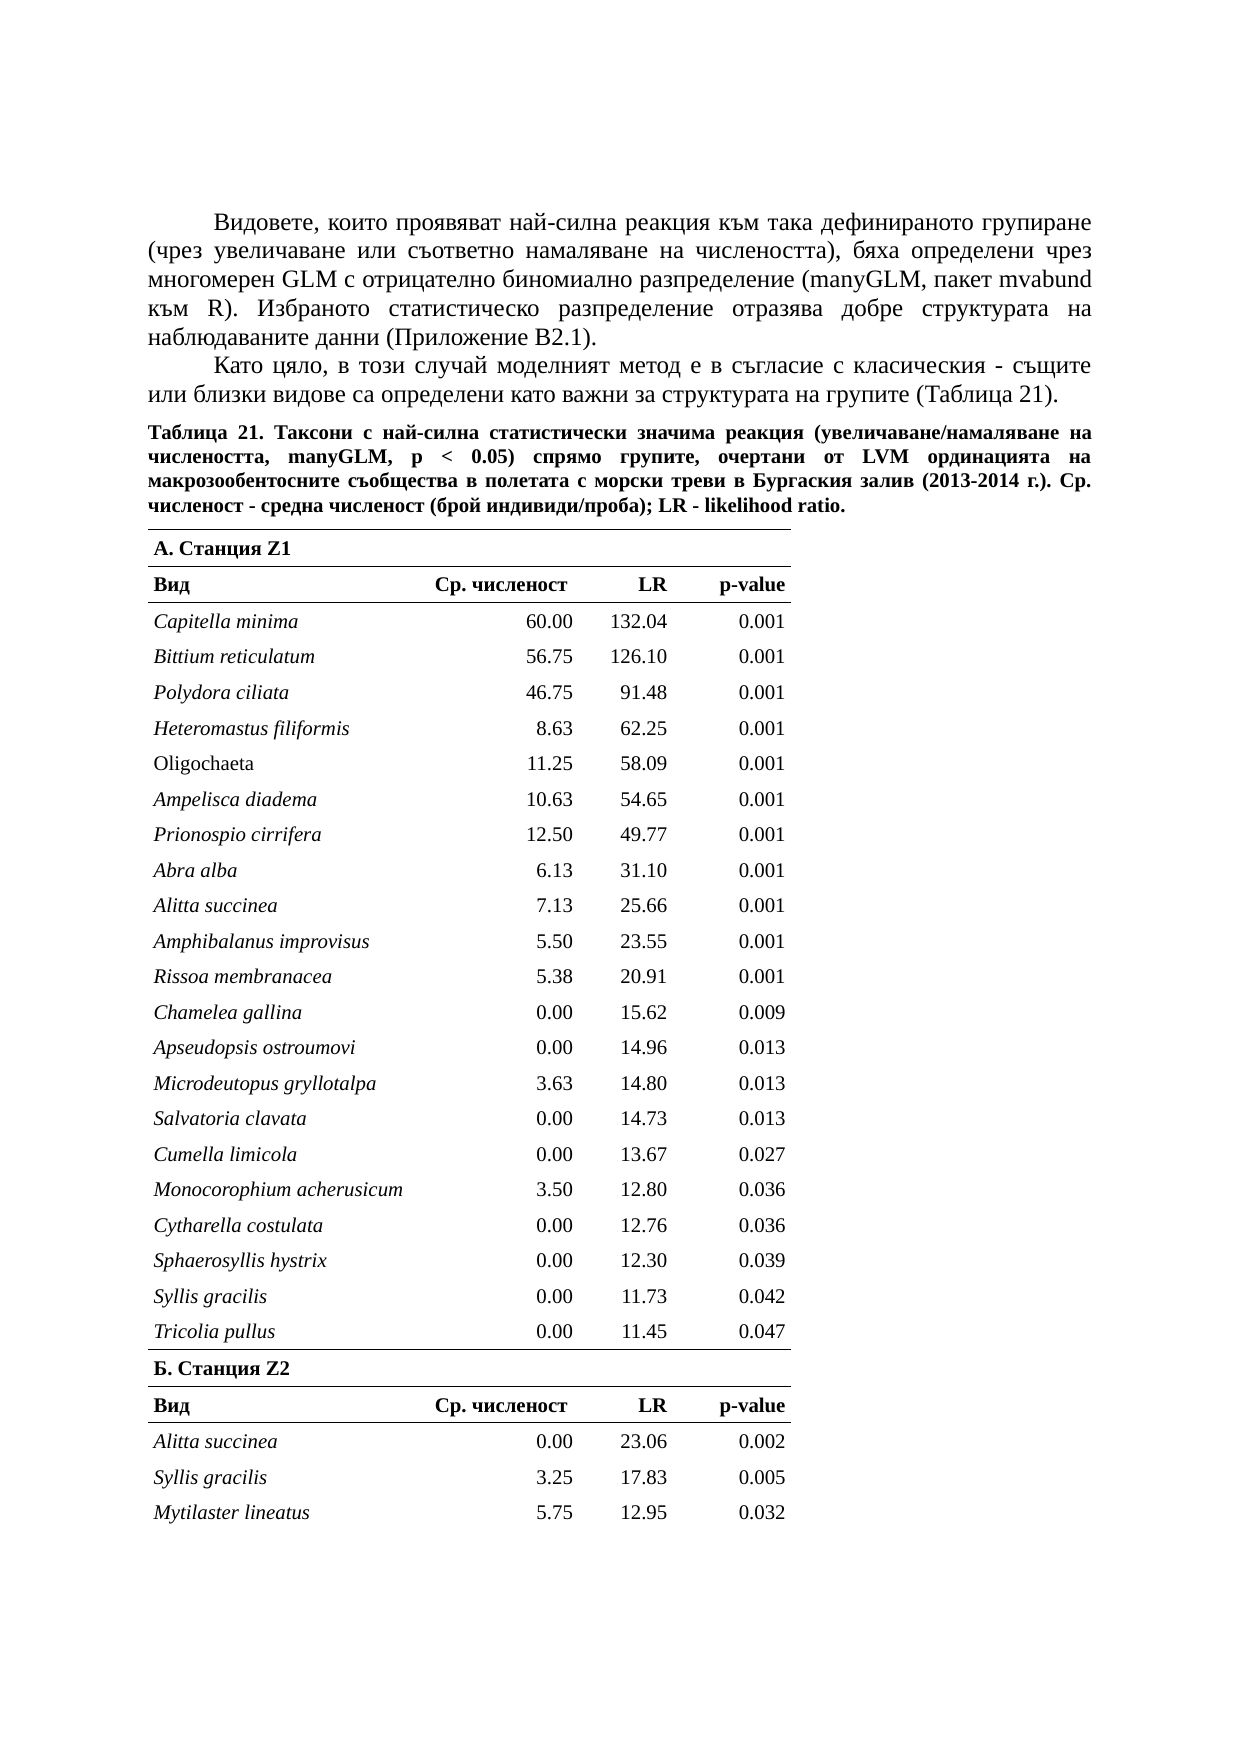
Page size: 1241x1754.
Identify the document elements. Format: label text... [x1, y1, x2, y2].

table_cell 8.63 [425, 710, 578, 745]
table_cell LR [578, 567, 673, 602]
table_cell 0.001 [673, 852, 791, 887]
table_cell Abra alba [148, 852, 425, 887]
table_cell 0.001 [673, 710, 791, 745]
table_cell 23.55 [578, 923, 673, 958]
table_cell 0.002 [673, 1423, 791, 1459]
table_cell 3.25 [425, 1459, 578, 1494]
table_cell Apseudopsis ostroumovi [148, 1030, 425, 1065]
table_cell 31.10 [578, 852, 673, 887]
table_cell 6.13 [425, 852, 578, 887]
table_cell 0.013 [673, 1065, 791, 1101]
table_cell 12.76 [578, 1207, 673, 1243]
table_cell Cumella limicola [148, 1136, 425, 1172]
table_cell 0.013 [673, 1101, 791, 1136]
table_cell 0.001 [673, 959, 791, 994]
table_cell 0.001 [673, 674, 791, 710]
table_cell Вид [148, 1387, 425, 1422]
table_cell 0.001 [673, 745, 791, 781]
table_cell 0.00 [425, 1243, 578, 1278]
table_cell 0.042 [673, 1278, 791, 1314]
table_cell Syllis gracilis [148, 1459, 425, 1494]
table_cell 11.73 [578, 1278, 673, 1314]
table_cell 5.50 [425, 923, 578, 958]
table_cell 0.036 [673, 1172, 791, 1207]
table_cell 11.25 [425, 745, 578, 781]
table_cell Syllis gracilis [148, 1278, 425, 1314]
table_cell Monocorophium acherusicum [148, 1172, 425, 1207]
table_cell Oligochaeta [148, 745, 425, 781]
table_cell 10.63 [425, 781, 578, 816]
table_cell 0.032 [673, 1494, 791, 1530]
table_cell Bittium reticulatum [148, 639, 425, 674]
table_cell 49.77 [578, 816, 673, 852]
table_cell 20.91 [578, 959, 673, 994]
table_cell 0.001 [673, 603, 791, 639]
table_cell 0.00 [425, 1207, 578, 1243]
table_cell 0.00 [425, 1423, 578, 1459]
text Видовете, които проявяват най-силна реакция към така дефинираното групиране (чрез увеличаване или съответно намаляване на числеността), бяха определени чрез многомерен GLM с отрицателно биномиално разпределение (manyGLM, пакет mvabund към R). Избраното статистическо разпределение отразява добре структурата на наблюдаваните данни (Приложение В2.1). [148, 207, 1093, 350]
table_cell 15.62 [578, 994, 673, 1029]
table_cell Cytharella costulata [148, 1207, 425, 1243]
table_cell 14.80 [578, 1065, 673, 1101]
table_cell 0.047 [673, 1314, 791, 1349]
table_cell 0.039 [673, 1243, 791, 1278]
table_cell 0.00 [425, 1101, 578, 1136]
table_cell 0.001 [673, 639, 791, 674]
table_cell 62.25 [578, 710, 673, 745]
table_cell Alitta succinea [148, 888, 425, 923]
table_cell 0.001 [673, 816, 791, 852]
table_cell 23.06 [578, 1423, 673, 1459]
table_cell Вид [148, 567, 425, 602]
table_cell 126.10 [578, 639, 673, 674]
table_cell Ср. численост [425, 567, 578, 602]
table_cell 12.80 [578, 1172, 673, 1207]
table_cell Polydora ciliata [148, 674, 425, 710]
table_cell 3.63 [425, 1065, 578, 1101]
table_cell 0.005 [673, 1459, 791, 1494]
table_cell 7.13 [425, 888, 578, 923]
table_cell 0.00 [425, 1136, 578, 1172]
table_cell p-value [673, 1387, 791, 1422]
table_cell Salvatoria clavata [148, 1101, 425, 1136]
table_cell Mytilaster lineatus [148, 1494, 425, 1530]
table_cell 14.73 [578, 1101, 673, 1136]
table_cell 0.001 [673, 888, 791, 923]
table_cell 13.67 [578, 1136, 673, 1172]
table_cell Б. Станция Z2 [148, 1350, 791, 1386]
table_cell 12.95 [578, 1494, 673, 1530]
table_cell Heteromastus filiformis [148, 710, 425, 745]
table_cell Capitella minima [148, 603, 425, 639]
table_cell 0.00 [425, 994, 578, 1029]
table_cell Ampelisca diadema [148, 781, 425, 816]
table_cell Alitta succinea [148, 1423, 425, 1459]
table_cell 91.48 [578, 674, 673, 710]
table_cell Ср. численост [425, 1387, 578, 1422]
table_cell 3.50 [425, 1172, 578, 1207]
table_cell 0.001 [673, 923, 791, 958]
table_cell Tricolia pullus [148, 1314, 425, 1349]
table_cell 0.009 [673, 994, 791, 1029]
table_cell 0.00 [425, 1030, 578, 1065]
table_cell 25.66 [578, 888, 673, 923]
table_cell 5.75 [425, 1494, 578, 1530]
table_cell 0.001 [673, 781, 791, 816]
table_cell 17.83 [578, 1459, 673, 1494]
table_cell 58.09 [578, 745, 673, 781]
table_cell 56.75 [425, 639, 578, 674]
table_cell 0.00 [425, 1278, 578, 1314]
table_cell 14.96 [578, 1030, 673, 1065]
table_cell Sphaerosyllis hystrix [148, 1243, 425, 1278]
table_cell 12.50 [425, 816, 578, 852]
table_cell 46.75 [425, 674, 578, 710]
table_cell Prionospio cirrifera [148, 816, 425, 852]
table_cell 5.38 [425, 959, 578, 994]
table_cell 0.027 [673, 1136, 791, 1172]
table_cell 0.036 [673, 1207, 791, 1243]
text Като цяло, в този случай моделният метод е в съгласие с класическия - същите или близки видове са определени като важни за структурата на групите (Таблица 21). [148, 350, 1093, 408]
table_cell Chamelea gallina [148, 994, 425, 1029]
table_cell Rissoa membranacea [148, 959, 425, 994]
table_cell Microdeutopus gryllotalpa [148, 1065, 425, 1101]
table_cell LR [578, 1387, 673, 1422]
table_header А. Станция Z1 [148, 530, 791, 566]
table_cell 54.65 [578, 781, 673, 816]
table_cell p-value [673, 567, 791, 602]
table_cell 0.013 [673, 1030, 791, 1065]
table_cell 12.30 [578, 1243, 673, 1278]
text Таблица 21. Таксони с най-силна статистически значима реакция (увеличаване/намаляване на числеността, manyGLM, p < 0.05) спрямо групите, очертани от LVM ординацията на макрозообентосните съобщества в полетата с морски треви в Бургаския залив (2013-2014 г.). Ср. численост - средна численост (брой индивиди/проба); LR - likelihood ratio. [148, 420, 1093, 517]
table_cell 132.04 [578, 603, 673, 639]
table_cell Amphibalanus improvisus [148, 923, 425, 958]
table_cell 0.00 [425, 1314, 578, 1349]
table_cell 11.45 [578, 1314, 673, 1349]
table_cell 60.00 [425, 603, 578, 639]
